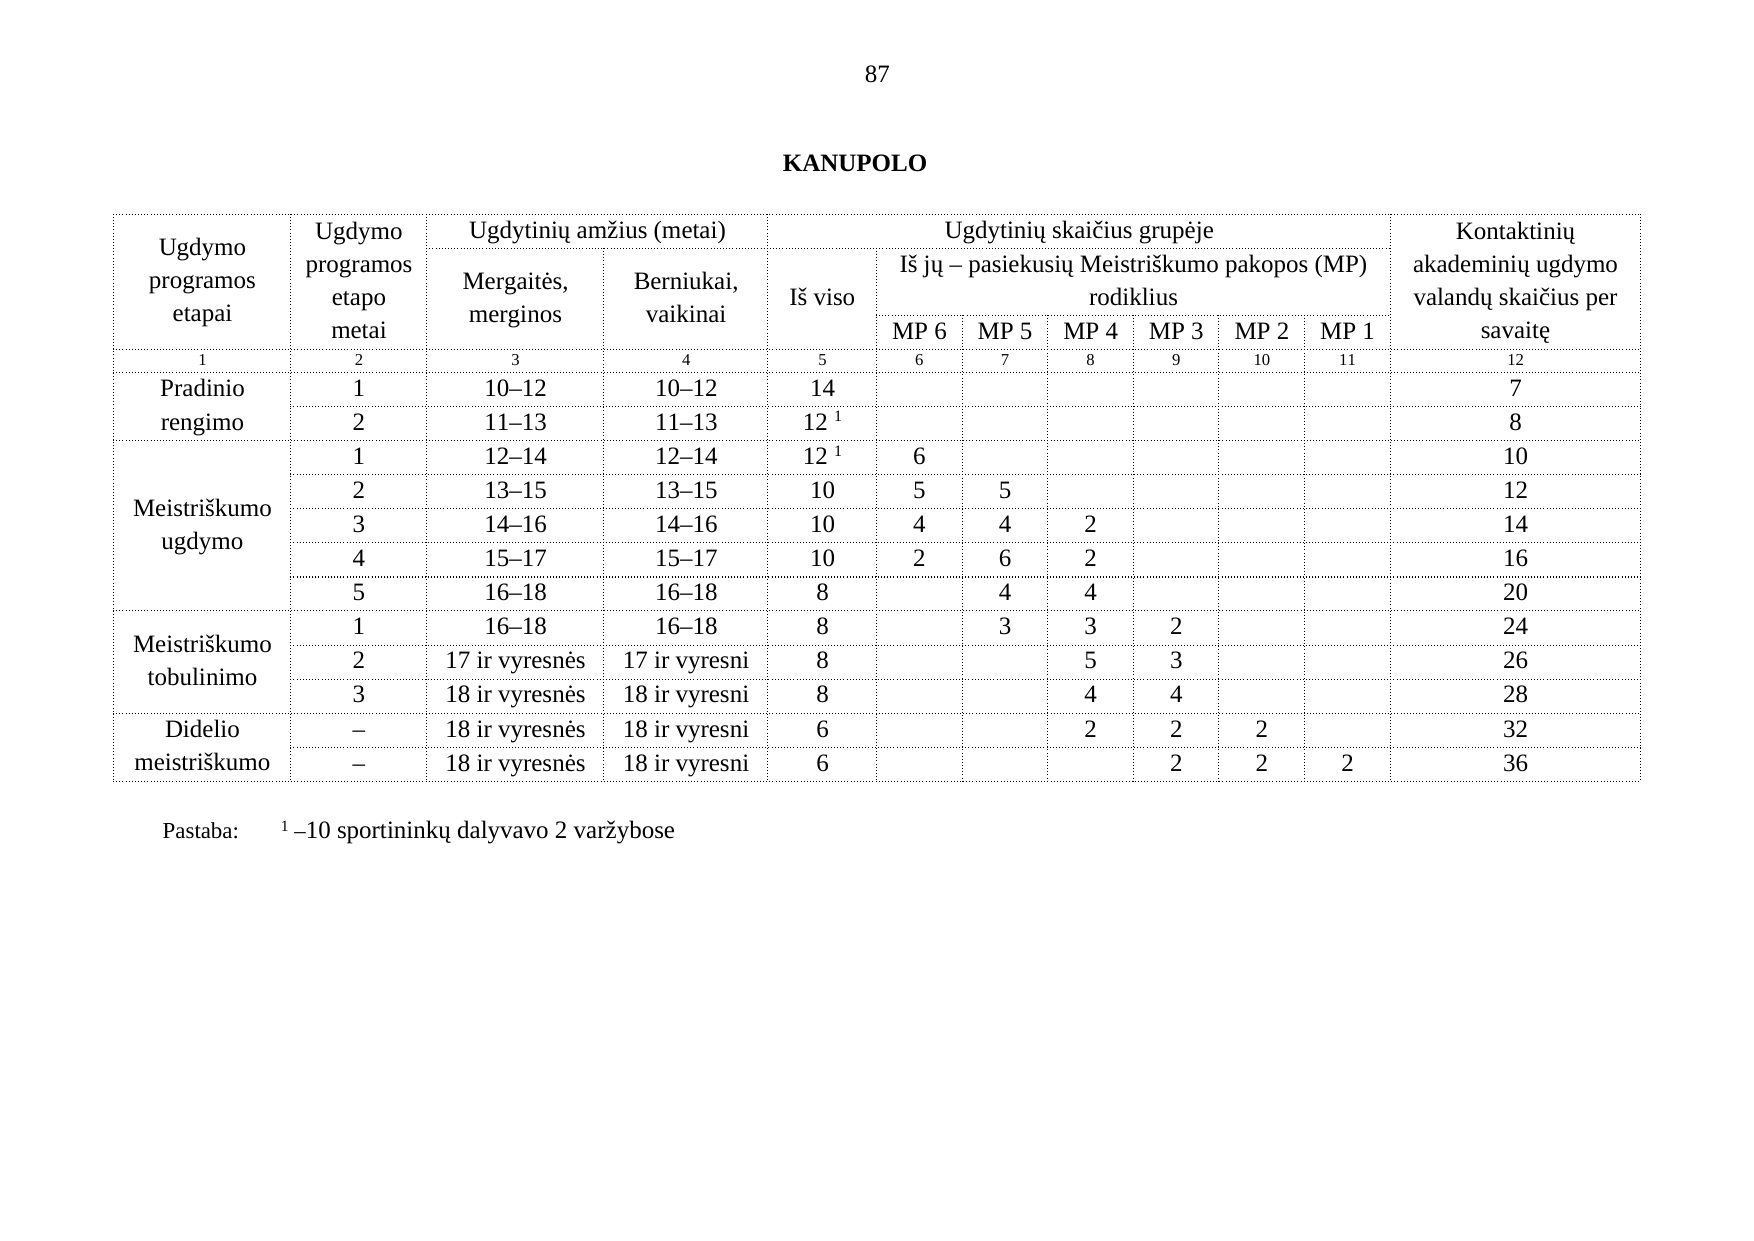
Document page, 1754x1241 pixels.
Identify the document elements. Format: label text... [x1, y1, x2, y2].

table_cell 11 [1305, 349, 1390, 372]
table_cell Meistriškumo tobulinimo [114, 610, 291, 713]
table_cell 5 [1048, 645, 1133, 678]
table_cell 13–15 [604, 474, 768, 508]
table_cell 18 ir vyresnės [427, 713, 604, 747]
table_cell 8 [768, 645, 876, 678]
table_cell 2 [1219, 747, 1304, 781]
table_cell [876, 747, 962, 781]
table_cell 1 [291, 372, 427, 406]
table_cell [1133, 440, 1219, 474]
table_cell [1133, 542, 1219, 576]
table_cell [1305, 372, 1390, 406]
table_cell 2 [291, 349, 427, 372]
table_cell [962, 747, 1048, 781]
table_cell [1305, 508, 1390, 542]
table_cell 1 [291, 610, 427, 644]
table_cell 18 ir vyresni [604, 679, 768, 713]
table_cell 1 [291, 440, 427, 474]
table_cell [962, 645, 1048, 678]
text kanupolo [74, 148, 1636, 176]
table_cell Iš jų – pasiekusių Meistriškumo pakopos (MP) rodiklius [876, 248, 1390, 315]
table_cell 3 [1048, 610, 1133, 644]
table_cell 14 [768, 372, 876, 406]
table_cell [1219, 542, 1304, 576]
table_cell 12–14 [427, 440, 604, 474]
table_cell 4 [962, 508, 1048, 542]
table_cell 2 [1048, 508, 1133, 542]
table_cell [876, 610, 962, 644]
table_cell 2 [291, 645, 427, 678]
table_cell 10–12 [427, 372, 604, 406]
table_cell [1133, 508, 1219, 542]
table_cell [876, 713, 962, 747]
table_cell 24 [1390, 610, 1640, 644]
table_cell 10 [768, 508, 876, 542]
table_cell 2 [1133, 747, 1219, 781]
table_cell Didelio meistriškumo [114, 713, 291, 781]
table_cell [1219, 474, 1304, 508]
table_cell 2 [1305, 747, 1390, 781]
table_cell 18 ir vyresnės [427, 679, 604, 713]
table_cell 1 [114, 349, 291, 372]
table_cell 8 [768, 576, 876, 610]
table_cell 3 [291, 679, 427, 713]
table_cell 20 [1390, 576, 1640, 610]
table_cell 18 ir vyresni [604, 747, 768, 781]
table_cell [1219, 372, 1304, 406]
table_cell Pradinio rengimo [114, 372, 291, 440]
table_cell 6 [962, 542, 1048, 576]
table_cell 5 [876, 474, 962, 508]
table_cell 10 [1219, 349, 1304, 372]
table_cell [1305, 679, 1390, 713]
table_cell 18 ir vyresni [604, 713, 768, 747]
table_cell 36 [1390, 747, 1640, 781]
table_cell 16–18 [427, 610, 604, 644]
table_cell [1305, 542, 1390, 576]
table_cell [962, 713, 1048, 747]
table_cell [1133, 576, 1219, 610]
table_cell [1305, 440, 1390, 474]
table_header Ugdymo programos etapai [114, 214, 291, 349]
table_cell 16 [1390, 542, 1640, 576]
table_cell 9 [1133, 349, 1219, 372]
table_cell Berniukai, vaikinai [604, 248, 768, 349]
table_cell [962, 372, 1048, 406]
table_cell 5 [962, 474, 1048, 508]
table_cell 2 [876, 542, 962, 576]
table_cell 14–16 [604, 508, 768, 542]
table_cell 6 [876, 349, 962, 372]
table_cell 2 [291, 474, 427, 508]
table_cell 4 [1048, 679, 1133, 713]
table_cell 10 [768, 474, 876, 508]
table_cell 14–16 [427, 508, 604, 542]
table_cell 26 [1390, 645, 1640, 678]
table_header Kontaktinių akademinių ugdymo valandų skaičius per savaitę [1390, 214, 1640, 349]
table_cell [1219, 406, 1304, 440]
table_cell 4 [1048, 576, 1133, 610]
table_cell [1219, 610, 1304, 644]
table_cell [1305, 406, 1390, 440]
table_cell 10–12 [604, 372, 768, 406]
table_cell [962, 440, 1048, 474]
table_cell [1305, 474, 1390, 508]
table_cell 18 ir vyresnės [427, 747, 604, 781]
table_cell [876, 372, 962, 406]
table_cell [1048, 440, 1133, 474]
table_cell 2 [1133, 610, 1219, 644]
table_cell 6 [768, 747, 876, 781]
table_cell 13–15 [427, 474, 604, 508]
table_cell MP 6 [876, 315, 962, 349]
table_cell 8 [1390, 406, 1640, 440]
table_cell 15–17 [427, 542, 604, 576]
table_cell [1048, 747, 1133, 781]
table_cell 32 [1390, 713, 1640, 747]
table_cell 16–18 [427, 576, 604, 610]
table_cell [1133, 406, 1219, 440]
table_cell 14 [1390, 508, 1640, 542]
table_cell 10 [768, 542, 876, 576]
table_cell MP 2 [1219, 315, 1304, 349]
table_cell [1219, 440, 1304, 474]
table_cell 2 [1048, 713, 1133, 747]
table_cell – [291, 713, 427, 747]
table_cell 7 [1390, 372, 1640, 406]
table_cell [1219, 679, 1304, 713]
table_cell [1305, 576, 1390, 610]
table_cell 15–17 [604, 542, 768, 576]
table_cell 10 [1390, 440, 1640, 474]
table_cell Meistriškumo ugdymo [114, 440, 291, 610]
table_cell MP 3 [1133, 315, 1219, 349]
table_cell 12 [1390, 474, 1640, 508]
table_cell MP 1 [1305, 315, 1390, 349]
table_cell [962, 406, 1048, 440]
table_cell [876, 645, 962, 678]
table_cell 16–18 [604, 610, 768, 644]
table_cell 5 [768, 349, 876, 372]
table_header Ugdytinių skaičius grupėje [768, 214, 1390, 248]
table_cell [1219, 645, 1304, 678]
table_cell 8 [768, 679, 876, 713]
table_cell 3 [1133, 645, 1219, 678]
table_cell 12 1 [768, 406, 876, 440]
table_cell [962, 679, 1048, 713]
table_header Ugdymo programos etapo metai [291, 214, 427, 349]
table_cell [1219, 508, 1304, 542]
table_cell 3 [427, 349, 604, 372]
table_cell [1133, 474, 1219, 508]
table_cell [1048, 406, 1133, 440]
table_cell [1048, 372, 1133, 406]
table_cell 6 [876, 440, 962, 474]
table_cell MP 4 [1048, 315, 1133, 349]
table_cell 11–13 [427, 406, 604, 440]
table_cell 7 [962, 349, 1048, 372]
table_cell [1133, 372, 1219, 406]
table_cell 4 [876, 508, 962, 542]
table_cell 17 ir vyresnės [427, 645, 604, 678]
table_cell 8 [1048, 349, 1133, 372]
table_cell [1048, 474, 1133, 508]
table_cell [876, 679, 962, 713]
table_cell 12–14 [604, 440, 768, 474]
table_cell 4 [962, 576, 1048, 610]
table_cell 2 [291, 406, 427, 440]
table_header Ugdytinių amžius (metai) [427, 214, 768, 248]
table_cell 4 [1133, 679, 1219, 713]
table_cell 5 [291, 576, 427, 610]
table_cell Iš viso [768, 248, 876, 349]
table_cell 12 1 [768, 440, 876, 474]
table_cell 2 [1133, 713, 1219, 747]
table_cell MP 5 [962, 315, 1048, 349]
table_cell 28 [1390, 679, 1640, 713]
table_cell 3 [291, 508, 427, 542]
table_cell [1305, 610, 1390, 644]
table_cell [1305, 713, 1390, 747]
table_cell 8 [768, 610, 876, 644]
table_cell Mergaitės, merginos [427, 248, 604, 349]
text Pastaba: 1 –10 sportininkų dalyvavo 2 varžybose [162, 815, 1636, 843]
table_cell [1219, 576, 1304, 610]
table_cell – [291, 747, 427, 781]
table_cell 2 [1219, 713, 1304, 747]
table_cell [876, 406, 962, 440]
table_cell 12 [1390, 349, 1640, 372]
table_cell [1305, 645, 1390, 678]
table_cell 6 [768, 713, 876, 747]
table_cell 2 [1048, 542, 1133, 576]
table_cell 4 [604, 349, 768, 372]
table_cell 3 [962, 610, 1048, 644]
table_cell 11–13 [604, 406, 768, 440]
table_cell [876, 576, 962, 610]
table_cell 17 ir vyresni [604, 645, 768, 678]
table_cell 16–18 [604, 576, 768, 610]
table_cell 4 [291, 542, 427, 576]
